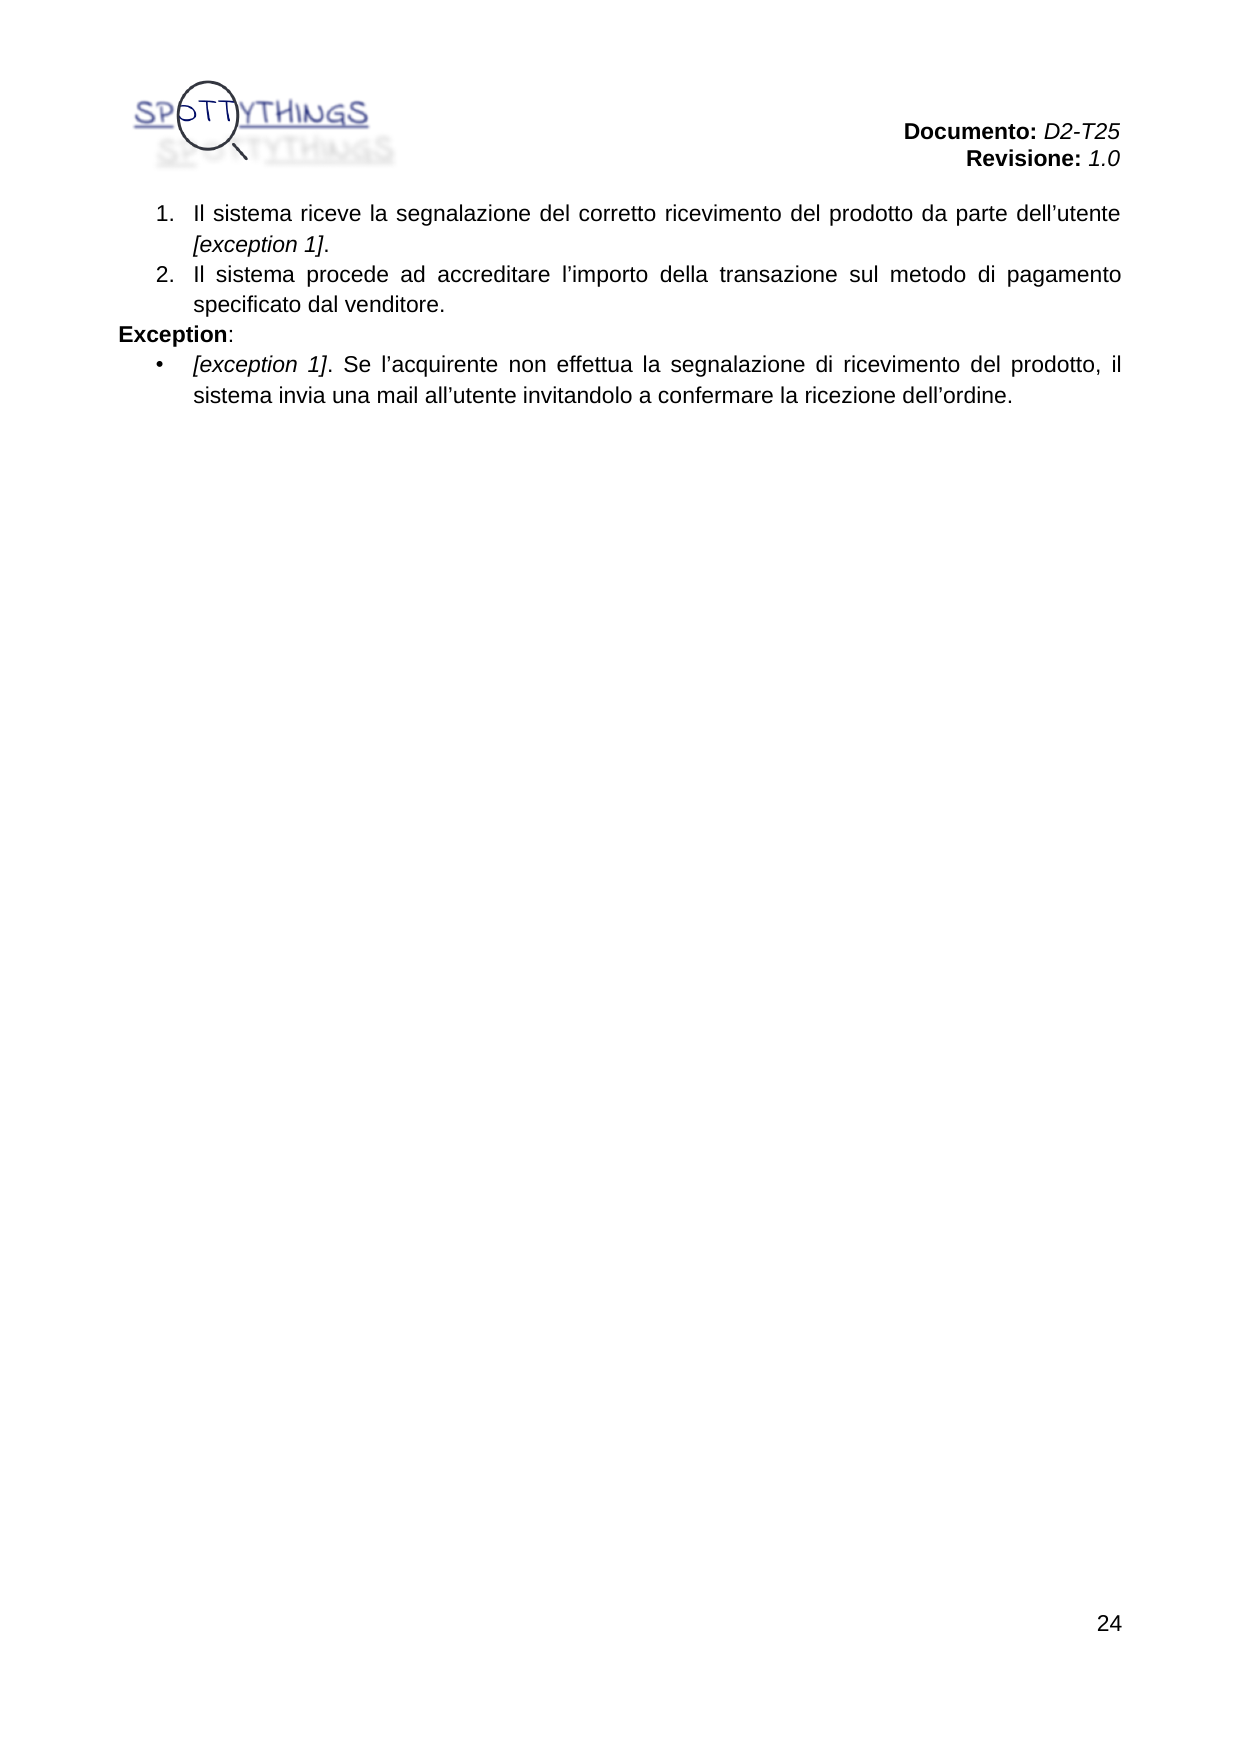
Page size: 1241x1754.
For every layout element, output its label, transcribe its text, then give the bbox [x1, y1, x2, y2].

picture [123, 73, 399, 187]
list Il sistema riceve la segnalazione del corretto ricevimento del prodotto da parte dell’utente [exception 1]. [156, 200, 1122, 257]
list Il sistema procede ad accreditare l’importo della transazione sul metodo di pagamento specificato dal venditore. [156, 261, 1122, 317]
text Exception: [118, 321, 1122, 347]
list [exception 1]. Se l’acquirente non effettua la segnalazione di ricevimento del prodotto, il sistema invia una mail all’utente invitandolo a confermare la ricezione dell’ordine. [156, 351, 1122, 408]
